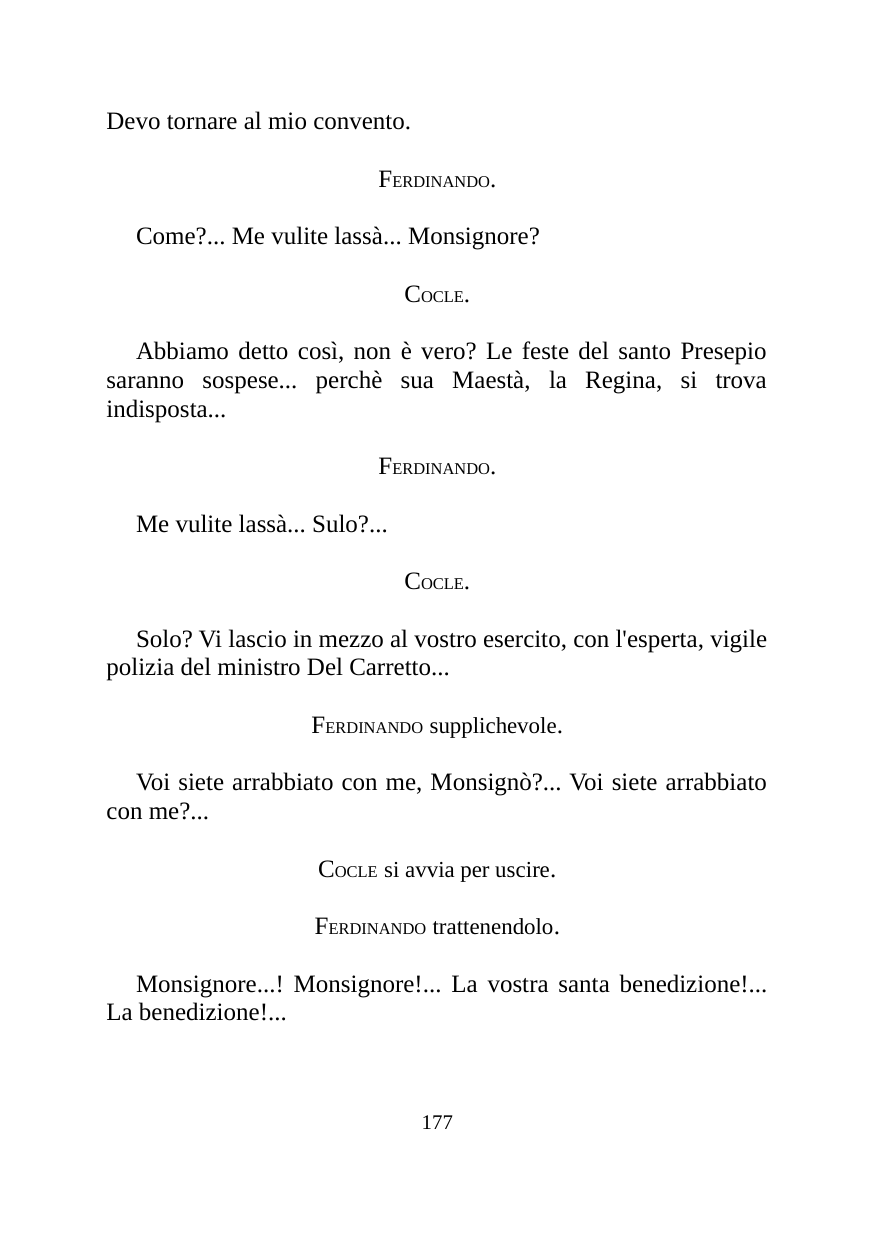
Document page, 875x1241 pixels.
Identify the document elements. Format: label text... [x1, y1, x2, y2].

text Abbiamo detto così, non è vero? Le feste del santo Presepio saranno sospese... perchè sua Maestà, la Regina, si trova indisposta... [106, 336, 768, 422]
text Devo tornare al mio convento. [106, 106, 768, 135]
text Monsignore...! Monsignore!... La vostra santa benedizione!... La benedizione!... [106, 969, 768, 1026]
text Solo? Vi lascio in mezzo al vostro esercito, con l'esperta, vigile polizia del ministro Del Carretto... [106, 624, 768, 681]
text Voi siete arrabbiato con me, Monsignò?... Voi siete arrabbiato con me?... [106, 767, 768, 825]
text Ferdinando trattenendolo. [106, 911, 768, 940]
text Ferdinando. [106, 451, 768, 480]
text Ferdinando supplichevole. [106, 710, 768, 739]
text Cocle. [106, 279, 768, 307]
text Ferdinando. [106, 164, 768, 192]
text Cocle. [106, 566, 768, 595]
text Come?... Me vulite lassà... Monsignore? [106, 221, 768, 250]
text Me vulite lassà... Sulo?... [106, 509, 768, 537]
text Cocle si avvia per uscire. [106, 854, 768, 882]
